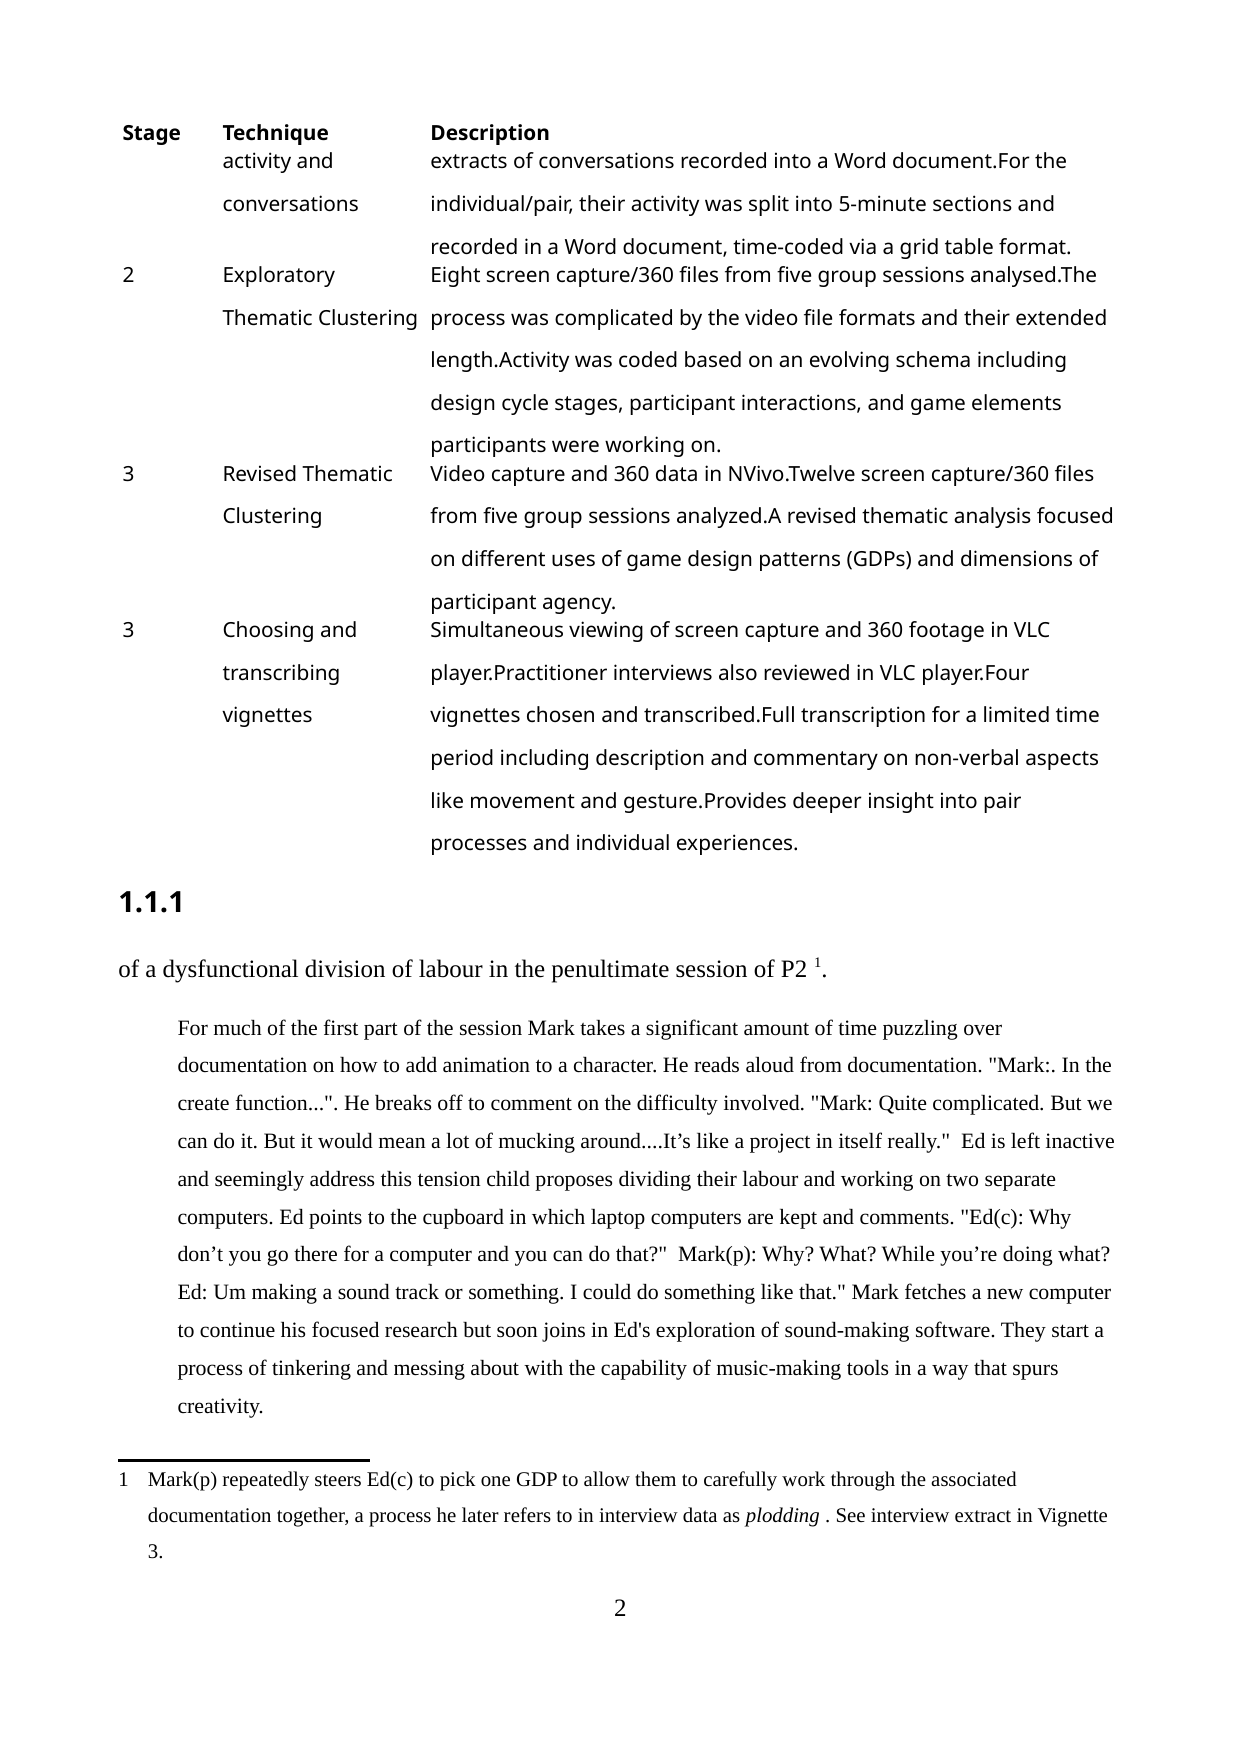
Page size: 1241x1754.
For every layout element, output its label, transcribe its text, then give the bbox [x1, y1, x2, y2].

text Mark(p) repeatedly steers Ed(c) to pick one GDP to allow them to carefully work through the associated documentation together, a process he later refers to in interview data as plodding . See interview extract in Vignette 3. [118, 1467, 1122, 1563]
table_cell Revised Thematic Clustering [218, 459, 426, 615]
table_cell 2 [118, 260, 218, 459]
table_cell Eight screen capture/360 files from five group sessions analysed.The process was complicated by the video file formats and their extended length.Activity was coded based on an evolving schema including design cycle stages, participant interactions, and game elements participants were working on. [426, 260, 1122, 459]
table_header Technique [218, 118, 426, 147]
table_cell Choosing and transcribing vignettes [218, 615, 426, 857]
table_cell extracts of conversations recorded into a Word document.For the individual/pair, their activity was split into 5-minute sections and recorded in a Word document, time-coded via a grid table format. [426, 147, 1122, 260]
table_cell Exploratory Thematic Clustering [218, 260, 426, 459]
table_cell Simultaneous viewing of screen capture and 360 footage in VLC player.Practitioner interviews also reviewed in VLC player.Four vignettes chosen and transcribed.Full transcription for a limited time period including description and commentary on non-verbal aspects like movement and gesture.Provides deeper insight into pair processes and individual experiences. [426, 615, 1122, 857]
table_header Stage [118, 118, 218, 147]
text For much of the first part of the session Mark takes a significant amount of time puzzling over documentation on how to add animation to a character. He reads aloud from documentation. "Mark:. In the create function...". He breaks off to comment on the difficulty involved. "Mark: Quite complicated. But we can do it. But it would mean a lot of mucking around....It’s like a project in itself really." Ed is left inactive and seemingly address this tension child proposes dividing their labour and working on two separate computers. Ed points to the cupboard in which laptop computers are kept and comments. "Ed(c): Why don’t you go there for a computer and you can do that?" Mark(p): Why? What? While you’re doing what? Ed: Um making a sound track or something. I could do something like that." Mark fetches a new computer to continue his focused research but soon joins in Ed's exploration of sound-making software. They start a process of tinkering and messing about with the capability of music-making tools in a way that spurs creativity. [177, 1014, 1122, 1418]
table_cell activity and conversations [218, 147, 426, 260]
text of a dysfunctional division of labour in the penultimate session of P2 . [118, 954, 1122, 982]
table_cell 3 [118, 615, 218, 857]
table_cell Video capture and 360 data in NVivo.Twelve screen capture/360 files from five group sessions analyzed.A revised thematic analysis focused on different uses of game design patterns (GDPs) and dimensions of participant agency. [426, 459, 1122, 615]
table_header Description [426, 118, 1122, 147]
table_cell [118, 147, 218, 260]
table_cell 3 [118, 459, 218, 615]
